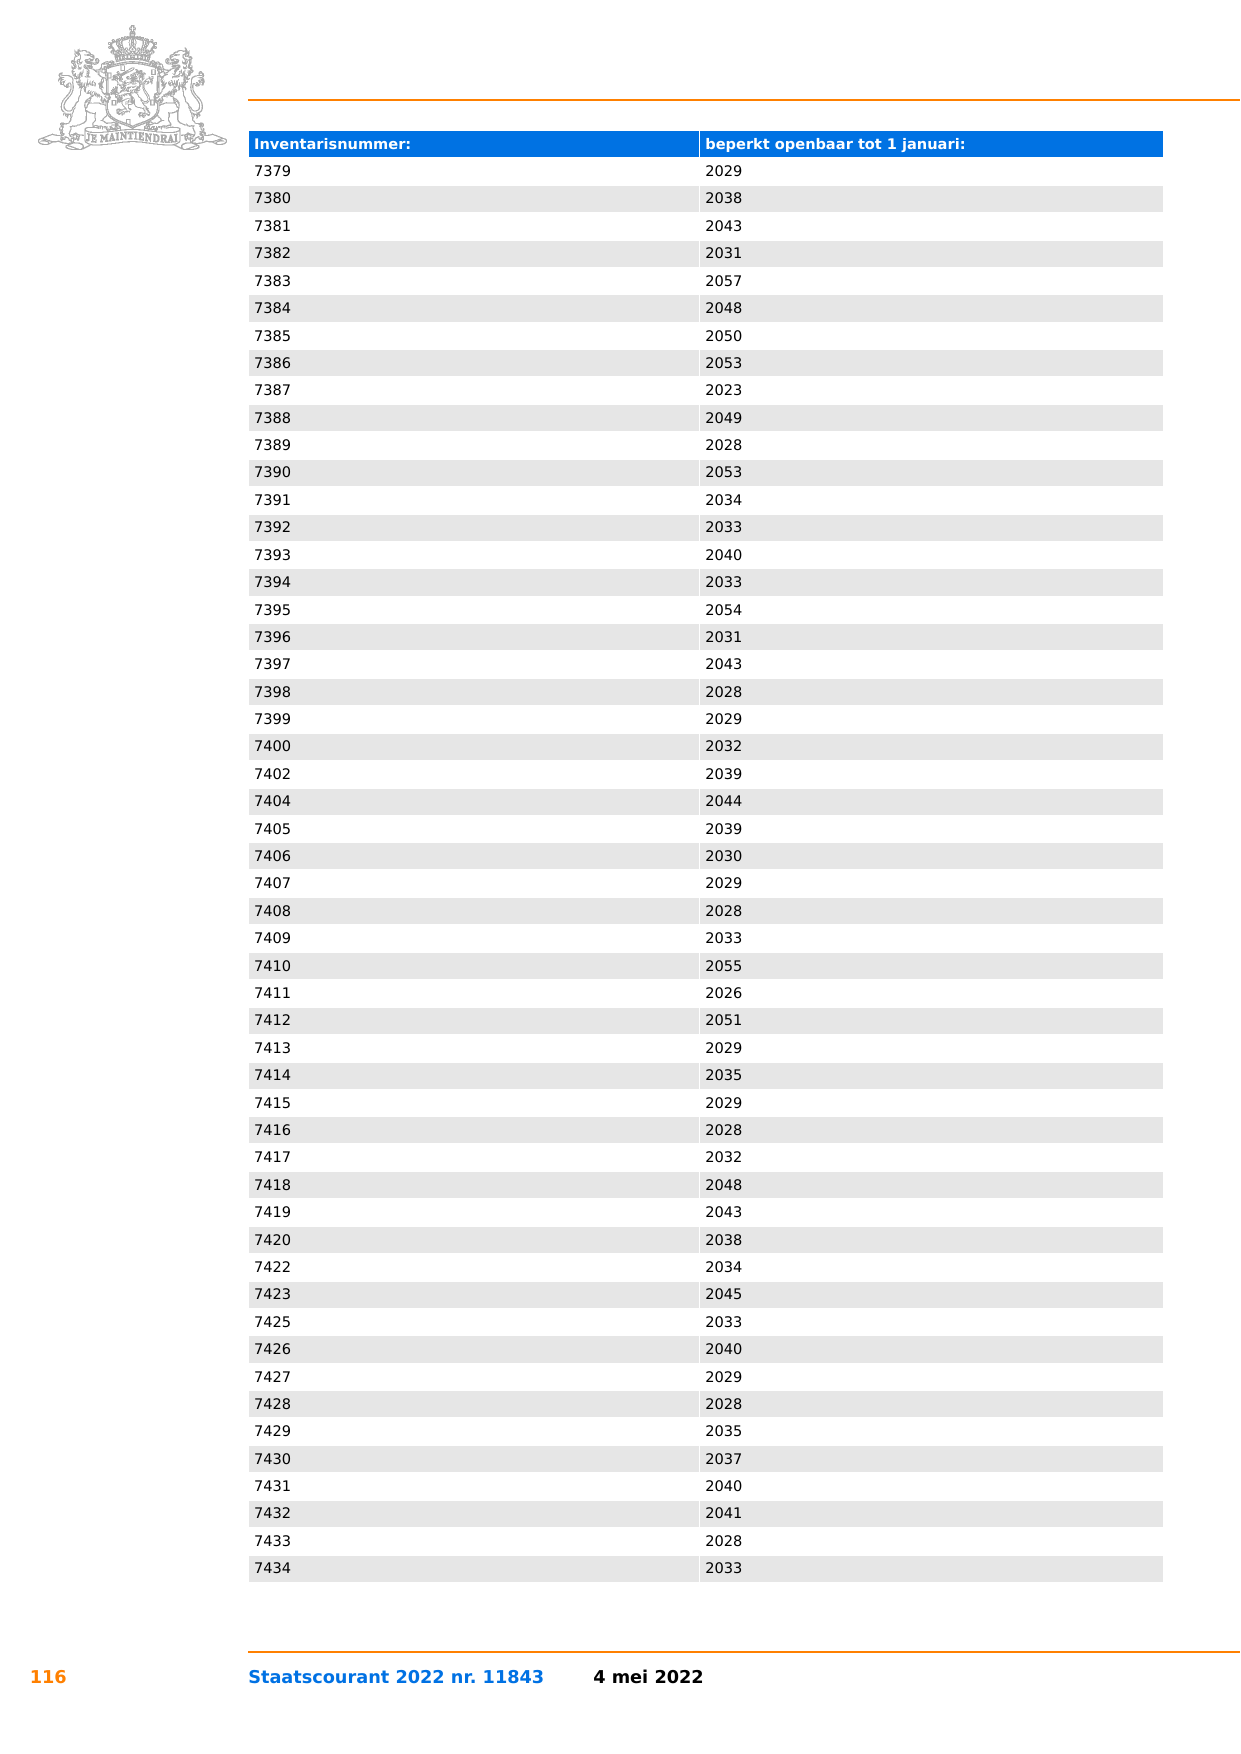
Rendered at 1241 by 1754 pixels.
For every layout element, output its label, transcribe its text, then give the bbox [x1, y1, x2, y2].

table_cell 7434 [249, 1556, 699, 1582]
table_cell 2033 [700, 1556, 1163, 1582]
table_cell 7391 [249, 487, 699, 513]
table_cell 7404 [249, 789, 699, 815]
table_cell 2041 [700, 1501, 1163, 1527]
table_cell 2053 [700, 350, 1163, 376]
table_cell 2035 [700, 1419, 1163, 1445]
table_cell 2028 [700, 432, 1163, 459]
table_header Inventarisnummer: [249, 131, 699, 157]
table_cell 2038 [700, 186, 1163, 212]
table_cell 7408 [249, 898, 699, 924]
picture [38, 25, 227, 150]
table_cell 7411 [249, 980, 699, 1007]
table_cell 2054 [700, 597, 1163, 623]
table_cell 2029 [700, 1364, 1163, 1390]
table_cell 2040 [700, 1336, 1163, 1363]
table_cell 2028 [700, 1391, 1163, 1417]
table_cell 7420 [249, 1227, 699, 1253]
table_cell 2043 [700, 651, 1163, 678]
table_cell 7430 [249, 1446, 699, 1472]
table_cell 2033 [700, 515, 1163, 541]
table_cell 7379 [249, 158, 699, 185]
table_cell 7431 [249, 1473, 699, 1500]
table_cell 7407 [249, 871, 699, 897]
table_cell 2029 [700, 1035, 1163, 1061]
table_cell 2040 [700, 1473, 1163, 1500]
table_cell 2037 [700, 1446, 1163, 1472]
table_cell 7410 [249, 953, 699, 979]
table_header beperkt openbaar tot 1 januari: [700, 131, 1163, 157]
table_cell 7398 [249, 679, 699, 705]
table_cell 2028 [700, 1117, 1163, 1143]
table_cell 7419 [249, 1199, 699, 1226]
table_cell 7406 [249, 843, 699, 869]
table_cell 7388 [249, 405, 699, 431]
table_cell 2028 [700, 898, 1163, 924]
table_cell 2029 [700, 871, 1163, 897]
table_cell 7395 [249, 597, 699, 623]
table_cell 7422 [249, 1254, 699, 1281]
table_cell 2029 [700, 158, 1163, 185]
table_cell 2033 [700, 569, 1163, 596]
table_cell 7413 [249, 1035, 699, 1061]
table_cell 7409 [249, 925, 699, 952]
table_cell 2048 [700, 1172, 1163, 1198]
table_cell 2028 [700, 1528, 1163, 1554]
table_cell 7389 [249, 432, 699, 459]
table_cell 2053 [700, 460, 1163, 486]
table_cell 2030 [700, 843, 1163, 869]
table_cell 7392 [249, 515, 699, 541]
table_cell 2050 [700, 323, 1163, 349]
table_cell 7418 [249, 1172, 699, 1198]
table_cell 2044 [700, 789, 1163, 815]
table_cell 2049 [700, 405, 1163, 431]
table_cell 2032 [700, 1145, 1163, 1171]
table_cell 7384 [249, 295, 699, 322]
table_cell 7405 [249, 816, 699, 842]
table_cell 7415 [249, 1090, 699, 1116]
table_cell 7426 [249, 1336, 699, 1363]
table_cell 7429 [249, 1419, 699, 1445]
table_cell 7432 [249, 1501, 699, 1527]
table_cell 7417 [249, 1145, 699, 1171]
table_cell 2031 [700, 624, 1163, 650]
table_cell 2033 [700, 925, 1163, 952]
table_cell 2045 [700, 1282, 1163, 1308]
table_cell 7387 [249, 378, 699, 404]
table_cell 7397 [249, 651, 699, 678]
table_cell 2048 [700, 295, 1163, 322]
table_cell 2034 [700, 1254, 1163, 1281]
table_cell 7383 [249, 268, 699, 294]
table_cell 7428 [249, 1391, 699, 1417]
table_cell 7399 [249, 706, 699, 733]
table_cell 2031 [700, 241, 1163, 267]
table_cell 2039 [700, 761, 1163, 787]
table_cell 2039 [700, 816, 1163, 842]
table_cell 2043 [700, 1199, 1163, 1226]
table_cell 2034 [700, 487, 1163, 513]
table_cell 7400 [249, 734, 699, 760]
table_cell 7393 [249, 542, 699, 568]
table_cell 7396 [249, 624, 699, 650]
table_cell 2055 [700, 953, 1163, 979]
table_cell 7427 [249, 1364, 699, 1390]
table_cell 2033 [700, 1309, 1163, 1335]
table_cell 7390 [249, 460, 699, 486]
table_cell 2023 [700, 378, 1163, 404]
table_cell 7402 [249, 761, 699, 787]
table_cell 7386 [249, 350, 699, 376]
table_cell 7412 [249, 1008, 699, 1034]
table_cell 2040 [700, 542, 1163, 568]
table_cell 7416 [249, 1117, 699, 1143]
table_cell 7414 [249, 1063, 699, 1089]
table_cell 7380 [249, 186, 699, 212]
table_cell 2051 [700, 1008, 1163, 1034]
table_cell 2057 [700, 268, 1163, 294]
table_cell 7433 [249, 1528, 699, 1554]
table_cell 2035 [700, 1063, 1163, 1089]
table_cell 7425 [249, 1309, 699, 1335]
table_cell 7394 [249, 569, 699, 596]
table_cell 2038 [700, 1227, 1163, 1253]
table_cell 7423 [249, 1282, 699, 1308]
table_cell 7385 [249, 323, 699, 349]
table_cell 2029 [700, 706, 1163, 733]
table_cell 2026 [700, 980, 1163, 1007]
table_cell 7382 [249, 241, 699, 267]
table_cell 2029 [700, 1090, 1163, 1116]
table_cell 2043 [700, 213, 1163, 239]
table_cell 2032 [700, 734, 1163, 760]
table_cell 2028 [700, 679, 1163, 705]
table_cell 7381 [249, 213, 699, 239]
